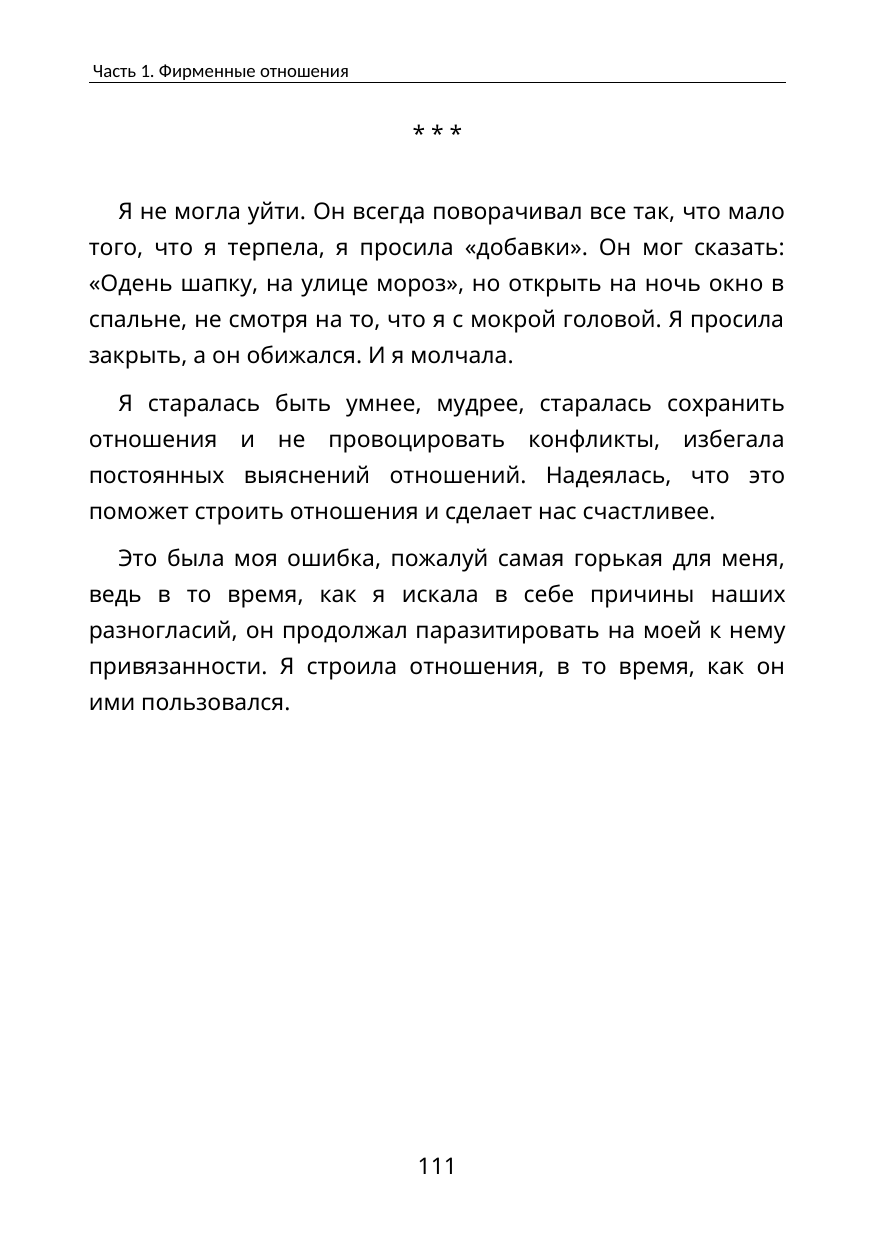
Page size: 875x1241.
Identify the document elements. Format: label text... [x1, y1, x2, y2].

text Я не могла уйти. Он всегда поворачивал все так, что мало того, что я терпела, я просила «добавки». Он мог сказать: «Одень шапку, на улице мороз», но открыть на ночь окно в спальне, не смотря на то, что я с мокрой головой. Я просила закрыть, а он обижался. И я молчала. [88, 195, 786, 370]
text Я старалась быть умнее, мудрее, старалась сохранить отношения и не провоцировать конфликты, избегала постоянных выяснений отношений. Надеялась, что это поможет строить отношения и сделает нас счастливее. [88, 387, 786, 526]
text Это была моя ошибка, пожалуй самая горькая для меня, ведь в то время, как я искала в себе причины наших разногласий, он продолжал паразитировать на моей к нему привязанности. Я строила отношения, в то время, как он ими пользовался. [88, 542, 786, 717]
subtitle * * * [88, 118, 786, 149]
